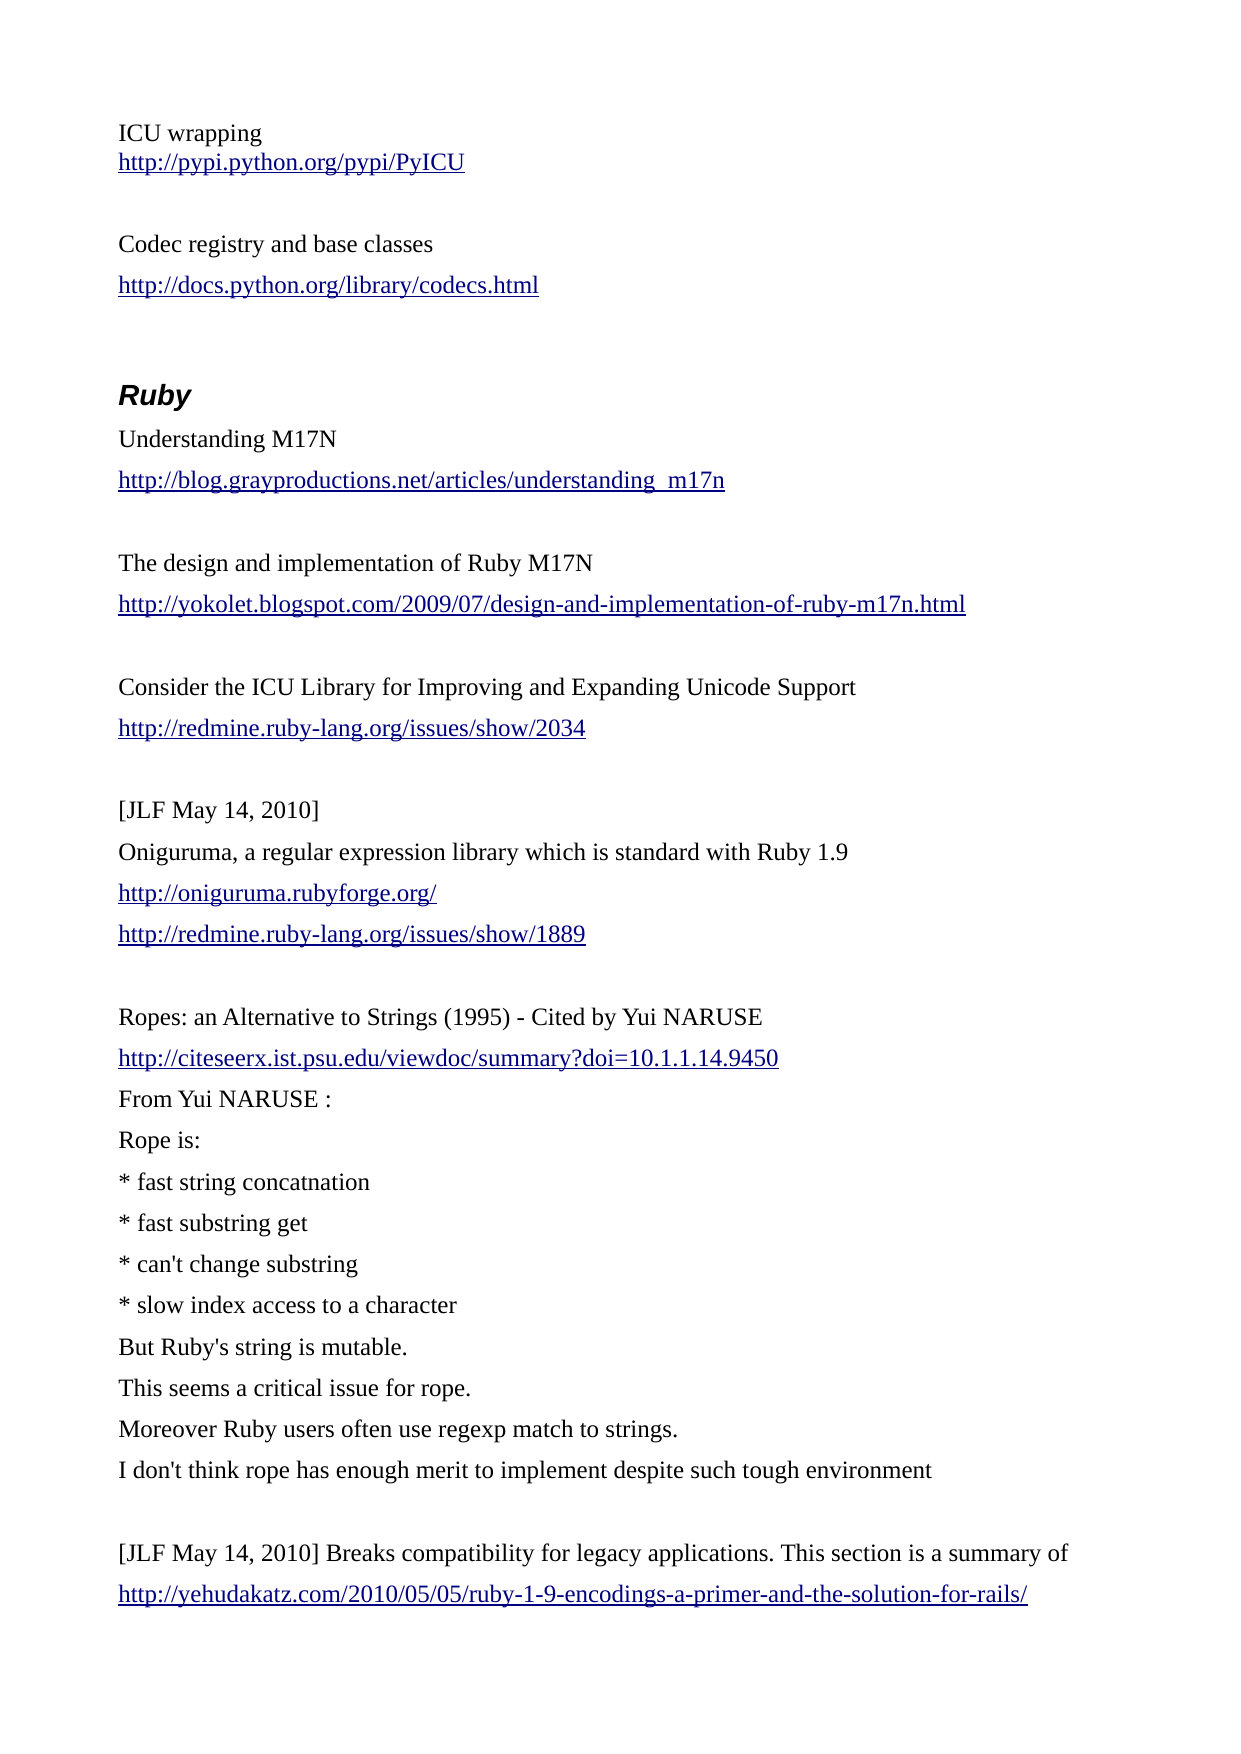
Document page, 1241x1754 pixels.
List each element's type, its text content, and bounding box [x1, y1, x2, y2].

text http://redmine.ruby-lang.org/issues/show/1889 [118, 919, 1122, 948]
text [JLF May 14, 2010] Breaks compatibility for legacy applications. This section is a summary of [118, 1538, 1122, 1567]
text Ropes: an Alternative to Strings (1995) - Cited by Yui NARUSE [118, 1002, 1122, 1030]
text * slow index access to a character [118, 1290, 1122, 1319]
text * can't change substring [118, 1249, 1122, 1278]
text * fast string concatnation [118, 1167, 1122, 1195]
text Consider the ICU Library for Improving and Expanding Unicode Support [118, 672, 1122, 700]
text The design and implementation of Ruby M17N [118, 548, 1122, 577]
text http://redmine.ruby-lang.org/issues/show/2034 [118, 713, 1122, 742]
text From Yui NARUSE : [118, 1084, 1122, 1113]
text http://citeseerx.ist.psu.edu/viewdoc/summary?doi=10.1.1.14.9450 [118, 1043, 1122, 1072]
text I don't think rope has enough merit to implement despite such tough environment [118, 1455, 1122, 1484]
text Rope is: [118, 1125, 1122, 1154]
text http://yokolet.blogspot.com/2009/07/design-and-implementation-of-ruby-m17n.html [118, 589, 1122, 618]
text ICU wrapping [118, 118, 1122, 147]
text But Ruby's string is mutable. [118, 1332, 1122, 1360]
text Codec registry and base classes [118, 229, 1122, 258]
text This seems a critical issue for rope. [118, 1373, 1122, 1402]
text Understanding M17N [118, 424, 1122, 453]
text http://blog.grayproductions.net/articles/understanding_m17n [118, 465, 1122, 494]
text http://pypi.python.org/pypi/PyICU [118, 147, 1122, 176]
text [JLF May 14, 2010] [118, 795, 1122, 824]
text * fast substring get [118, 1208, 1122, 1237]
text http://yehudakatz.com/2010/05/05/ruby-1-9-encodings-a-primer-and-the-solution-for-rails/ [118, 1579, 1122, 1608]
text http://docs.python.org/library/codecs.html [118, 271, 1122, 299]
text http://oniguruma.rubyforge.org/ [118, 878, 1122, 907]
subtitle Ruby [118, 378, 1122, 412]
text Moreover Ruby users often use regexp match to strings. [118, 1414, 1122, 1443]
text Oniguruma, a regular expression library which is standard with Ruby 1.9 [118, 837, 1122, 865]
